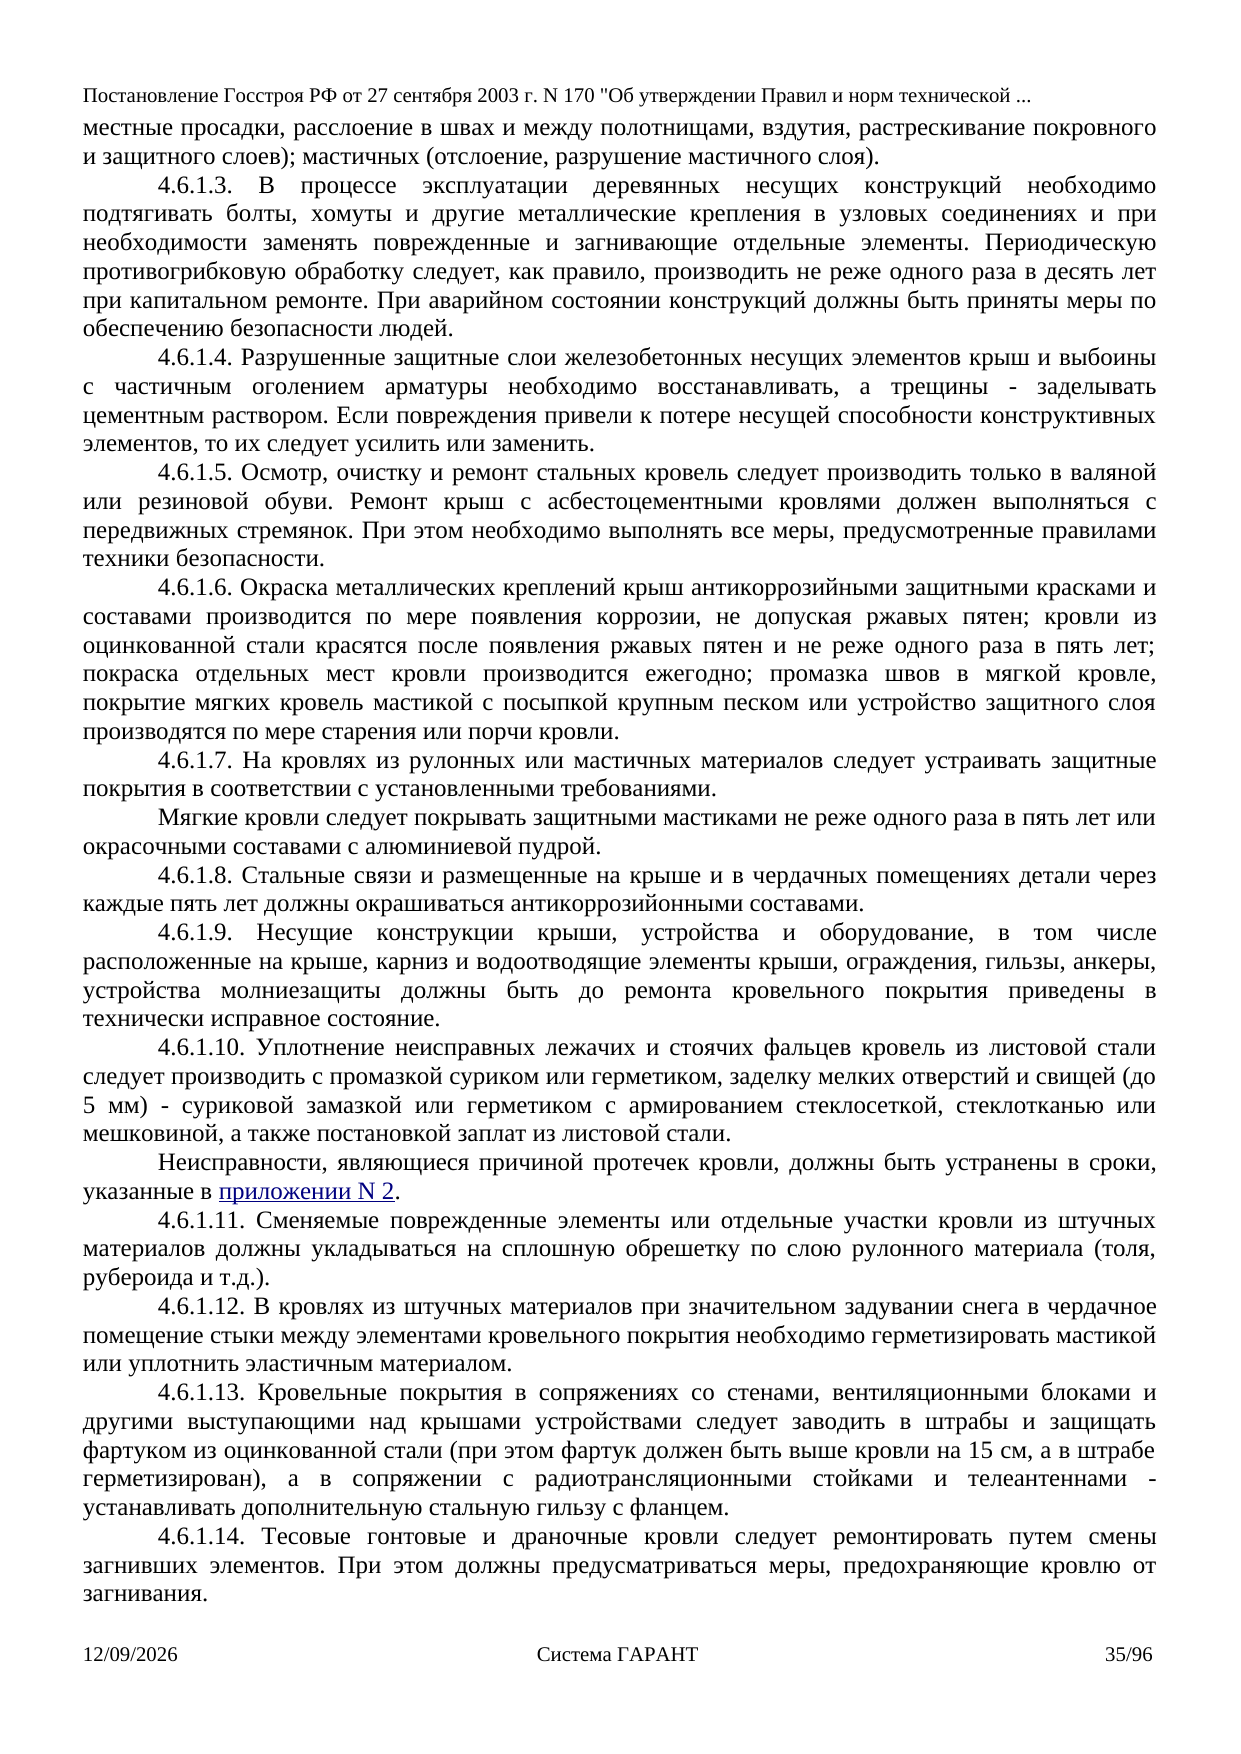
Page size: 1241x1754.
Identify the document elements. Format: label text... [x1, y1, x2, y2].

text Неисправности, являющиеся причиной протечек кровли, должны быть устранены в сроки, указанные в приложении N 2. [83, 1147, 1157, 1205]
text 4.6.1.9. Несущие конструкции крыши, устройства и оборудование, в том числе расположенные на крыше, карниз и водоотводящие элементы крыши, ограждения, гильзы, анкеры, устройства молниезащиты должны быть до ремонта кровельного покрытия приведены в технически исправное состояние. [83, 917, 1157, 1032]
text 4.6.1.13. Кровельные покрытия в сопряжениях со стенами, вентиляционными блоками и другими выступающими над крышами устройствами следует заводить в штрабы и защищать фартуком из оцинкованной стали (при этом фартук должен быть выше кровли на 15 см, а в штрабе герметизирован), а в сопряжении с радиотрансляционными стойками и телеантеннами - устанавливать дополнительную стальную гильзу с фланцем. [83, 1377, 1157, 1521]
text 4.6.1.8. Стальные связи и размещенные на крыше и в чердачных помещениях детали через каждые пять лет должны окрашиваться антикоррозийонными составами. [83, 860, 1157, 917]
text 4.6.1.11. Сменяемые поврежденные элементы или отдельные участки кровли из штучных материалов должны укладываться на сплошную обрешетку по слою рулонного материала (толя, рубероида и т.д.). [83, 1205, 1157, 1291]
text 4.6.1.14. Тесовые гонтовые и драночные кровли следует ремонтировать путем смены загнивших элементов. При этом должны предусматриваться меры, предохраняющие кровлю от загнивания. [83, 1521, 1157, 1607]
text местные просадки, расслоение в швах и между полотнищами, вздутия, растрескивание покровного и защитного слоев); мастичных (отслоение, разрушение мастичного слоя). [83, 112, 1157, 170]
text 4.6.1.3. В процессе эксплуатации деревянных несущих конструкций необходимо подтягивать болты, хомуты и другие металлические крепления в узловых соединениях и при необходимости заменять поврежденные и загнивающие отдельные элементы. Периодическую противогрибковую обработку следует, как правило, производить не реже одного раза в десять лет при капитальном ремонте. При аварийном состоянии конструкций должны быть приняты меры по обеспечению безопасности людей. [83, 170, 1157, 342]
text 4.6.1.5. Осмотр, очистку и ремонт стальных кровель следует производить только в валяной или резиновой обуви. Ремонт крыш с асбестоцементными кровлями должен выполняться с передвижных стремянок. При этом необходимо выполнять все меры, предусмотренные правилами техники безопасности. [83, 457, 1157, 572]
text 4.6.1.10. Уплотнение неисправных лежачих и стоячих фальцев кровель из листовой стали следует производить с промазкой суриком или герметиком, заделку мелких отверстий и свищей (до 5 мм) - суриковой замазкой или герметиком с армированием стеклосеткой, стеклотканью или мешковиной, а также постановкой заплат из листовой стали. [83, 1032, 1157, 1147]
text 4.6.1.4. Разрушенные защитные слои железобетонных несущих элементов крыш и выбоины с частичным оголением арматуры необходимо восстанавливать, а трещины - заделывать цементным раствором. Если повреждения привели к потере несущей способности конструктивных элементов, то их следует усилить или заменить. [83, 342, 1157, 457]
text 4.6.1.6. Окраска металлических креплений крыш антикоррозийными защитными красками и составами производится по мере появления коррозии, не допуская ржавых пятен; кровли из оцинкованной стали красятся после появления ржавых пятен и не реже одного раза в пять лет; покраска отдельных мест кровли производится ежегодно; промазка швов в мягкой кровле, покрытие мягких кровель мастикой с посыпкой крупным песком или устройство защитного слоя производятся по мере старения или порчи кровли. [83, 572, 1157, 745]
text 4.6.1.7. На кровлях из рулонных или мастичных материалов следует устраивать защитные покрытия в соответствии с установленными требованиями. [83, 745, 1157, 802]
text Мягкие кровли следует покрывать защитными мастиками не реже одного раза в пять лет или окрасочными составами с алюминиевой пудрой. [83, 802, 1157, 860]
text 4.6.1.12. В кровлях из штучных материалов при значительном задувании снега в чердачное помещение стыки между элементами кровельного покрытия необходимо герметизировать мастикой или уплотнить эластичным материалом. [83, 1291, 1157, 1377]
